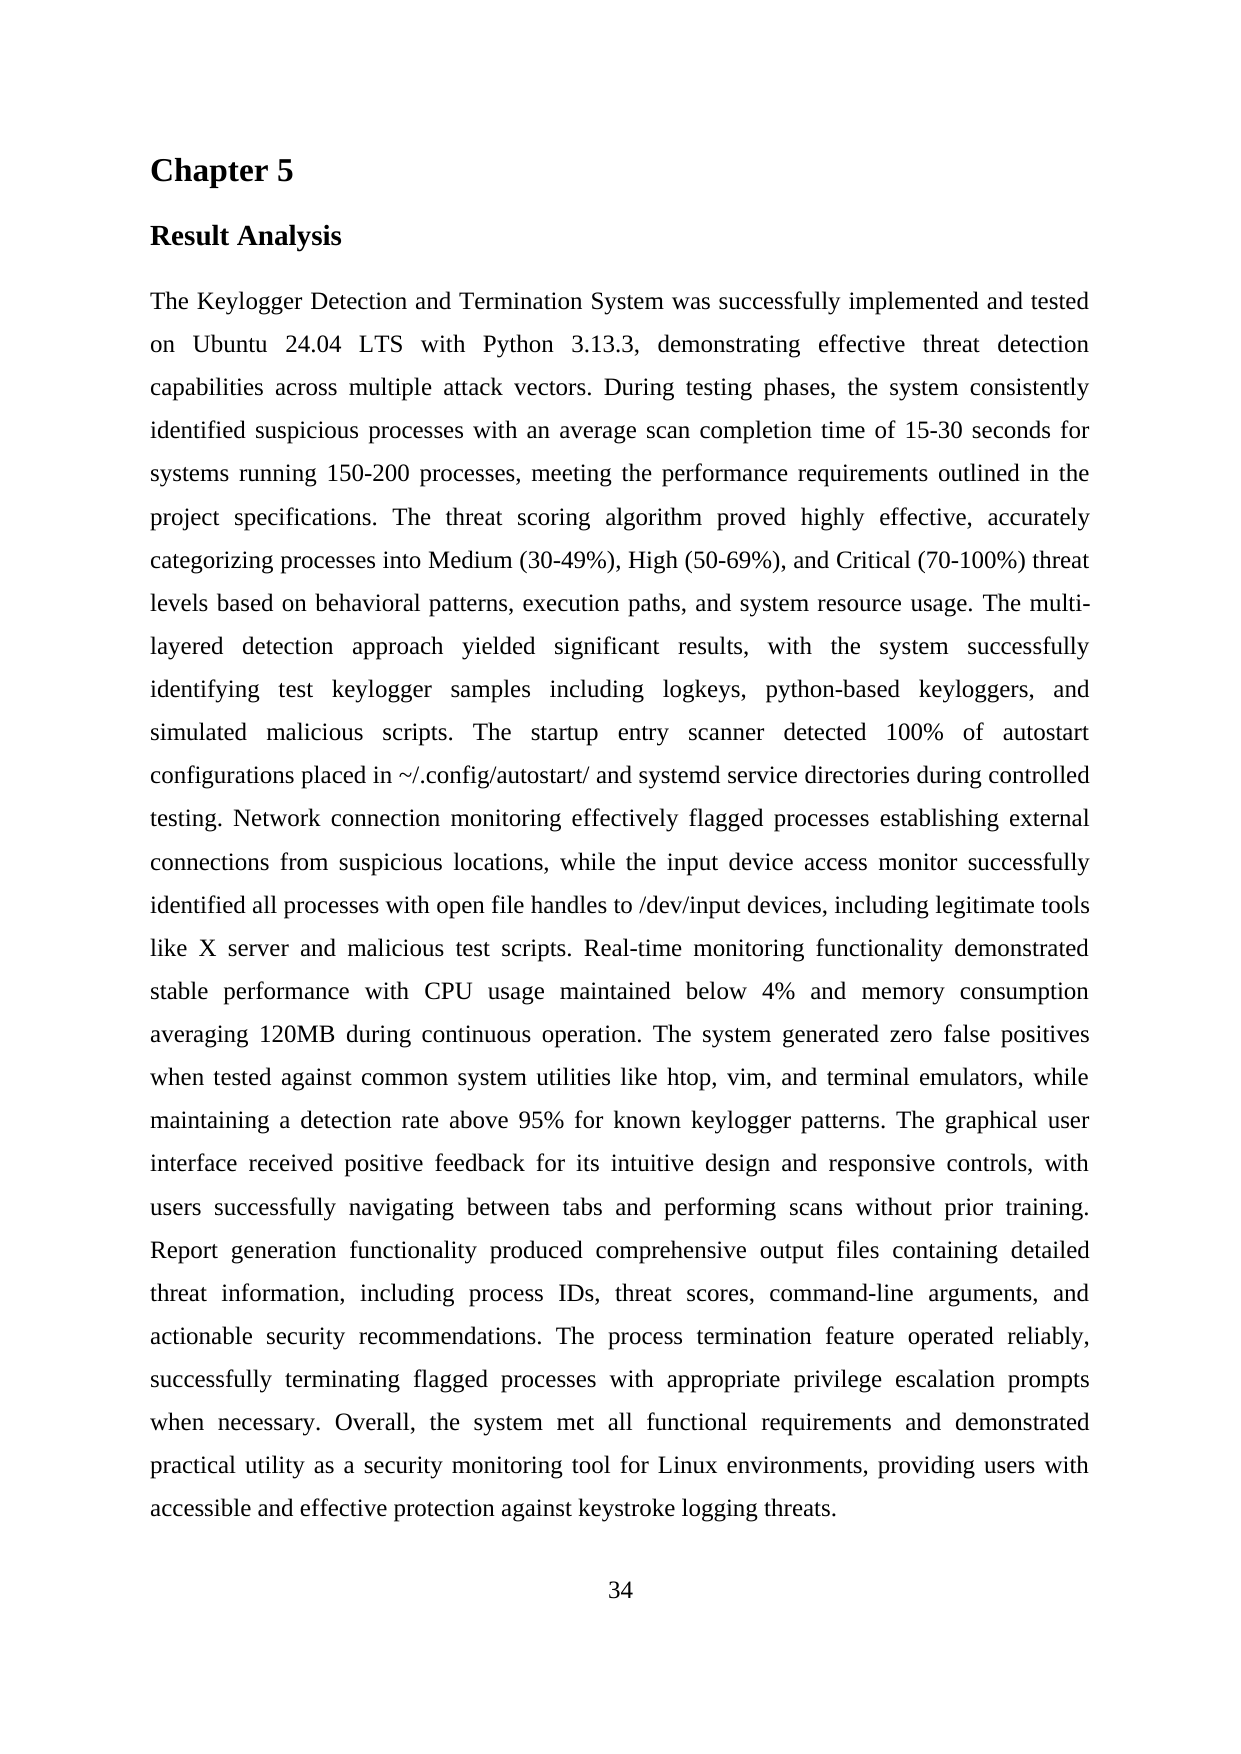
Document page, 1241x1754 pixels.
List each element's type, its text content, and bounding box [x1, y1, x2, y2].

text The Keylogger Detection and Termination System was successfully implemented and tested on Ubuntu 24.04 LTS with Python 3.13.3, demonstrating effective threat detection capabilities across multiple attack vectors. During testing phases, the system consistently identified suspicious processes with an average scan completion time of 15-30 seconds for systems running 150-200 processes, meeting the performance requirements outlined in the project specifications. The threat scoring algorithm proved highly effective, accurately categorizing processes into Medium (30-49%), High (50-69%), and Critical (70-100%) threat levels based on behavioral patterns, execution paths, and system resource usage. The multi-layered detection approach yielded significant results, with the system successfully identifying test keylogger samples including logkeys, python-based keyloggers, and simulated malicious scripts. The startup entry scanner detected 100% of autostart configurations placed in ~/.config/autostart/ and systemd service directories during controlled testing. Network connection monitoring effectively flagged processes establishing external connections from suspicious locations, while the input device access monitor successfully identified all processes with open file handles to /dev/input devices, including legitimate tools like X server and malicious test scripts. Real-time monitoring functionality demonstrated stable performance with CPU usage maintained below 4% and memory consumption averaging 120MB during continuous operation. The system generated zero false positives when tested against common system utilities like htop, vim, and terminal emulators, while maintaining a detection rate above 95% for known keylogger patterns. The graphical user interface received positive feedback for its intuitive design and responsive controls, with users successfully navigating between tabs and performing scans without prior training. Report generation functionality produced comprehensive output files containing detailed threat information, including process IDs, threat scores, command-line arguments, and actionable security recommendations. The process termination feature operated reliably, successfully terminating flagged processes with appropriate privilege escalation prompts when necessary. Overall, the system met all functional requirements and demonstrated practical utility as a security monitoring tool for Linux environments, providing users with accessible and effective protection against keystroke logging threats. [150, 286, 1091, 1522]
text Result Analysis [150, 218, 1091, 251]
text Chapter 5 [150, 150, 1091, 188]
